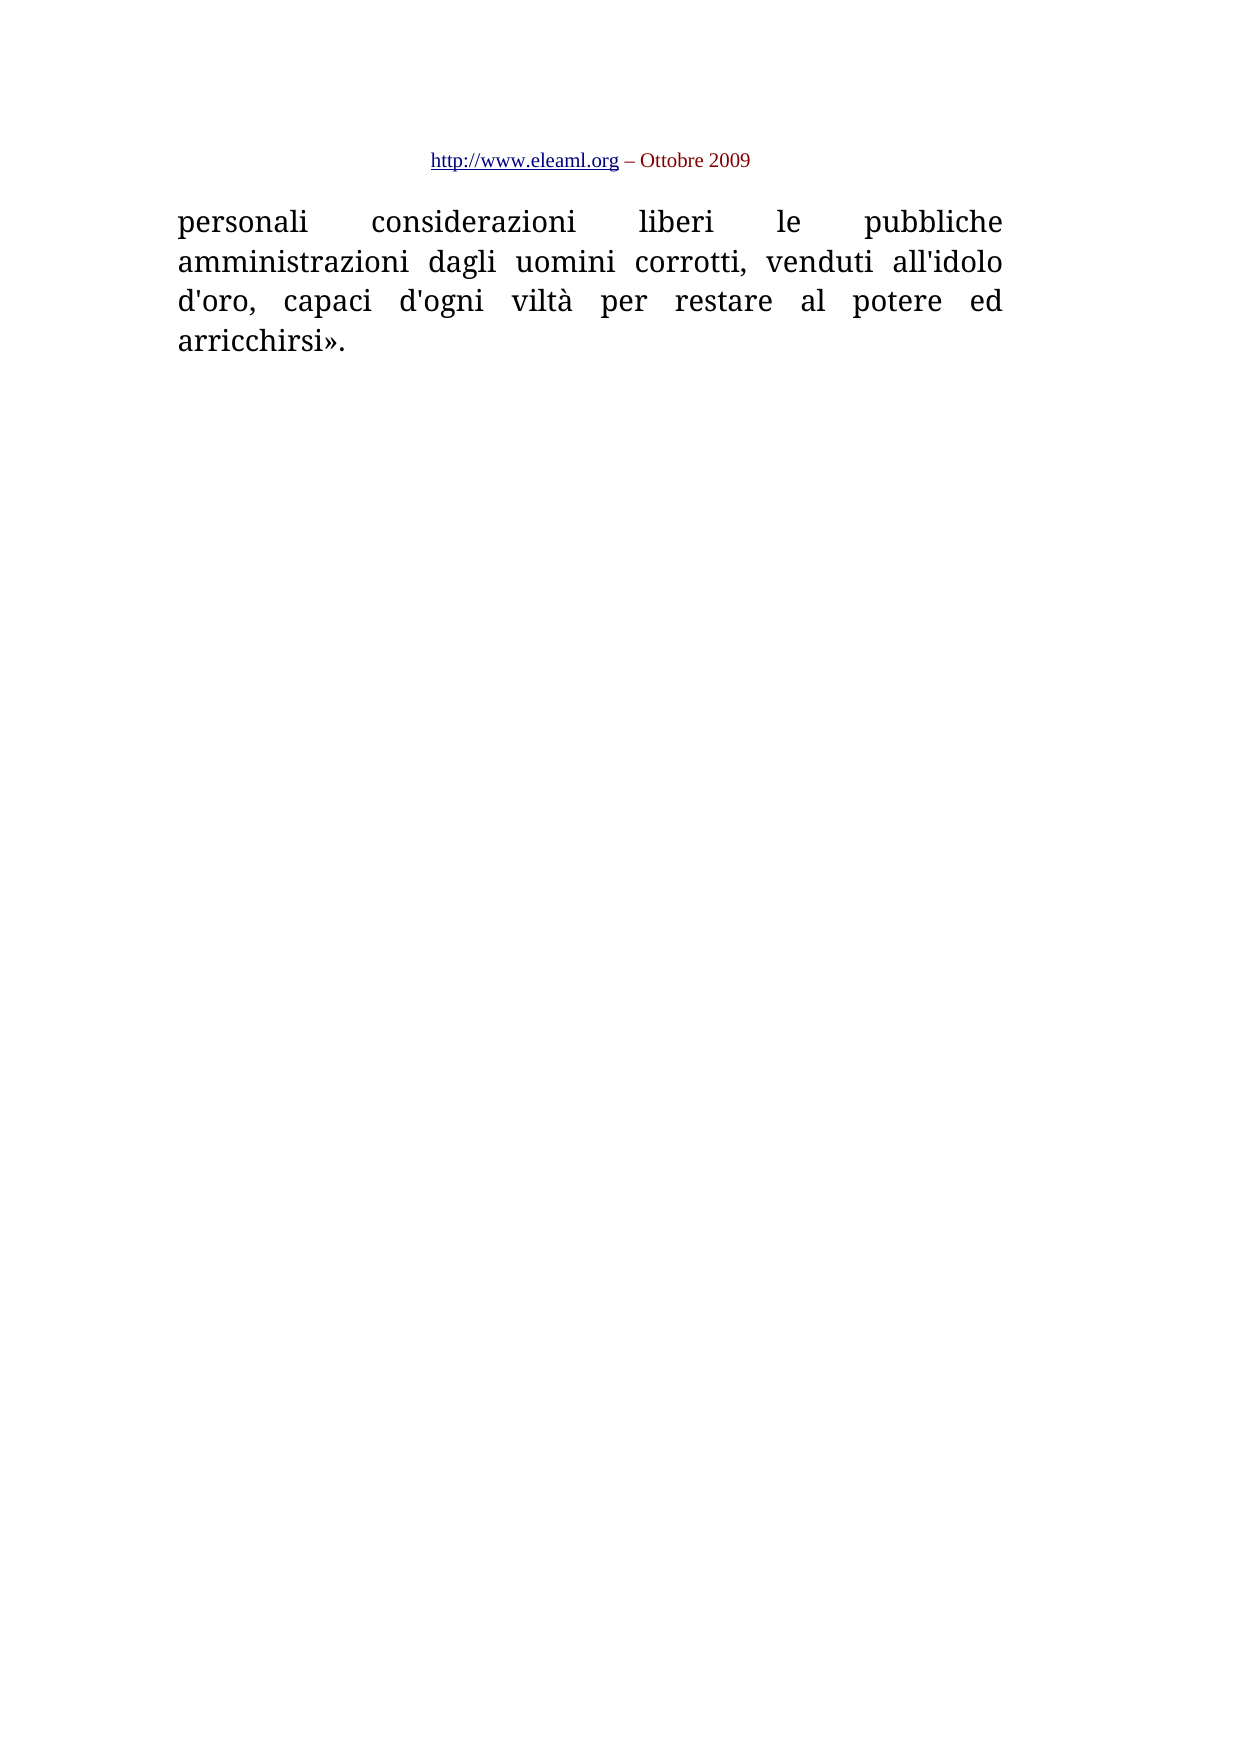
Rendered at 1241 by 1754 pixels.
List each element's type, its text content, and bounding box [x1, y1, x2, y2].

text personali considerazioni liberi le pubbliche amministrazioni dagli uomini corrotti, venduti all'idolo d'oro, capaci d'ogni viltà per restare al potere ed arricchirsi». [177, 201, 1004, 360]
